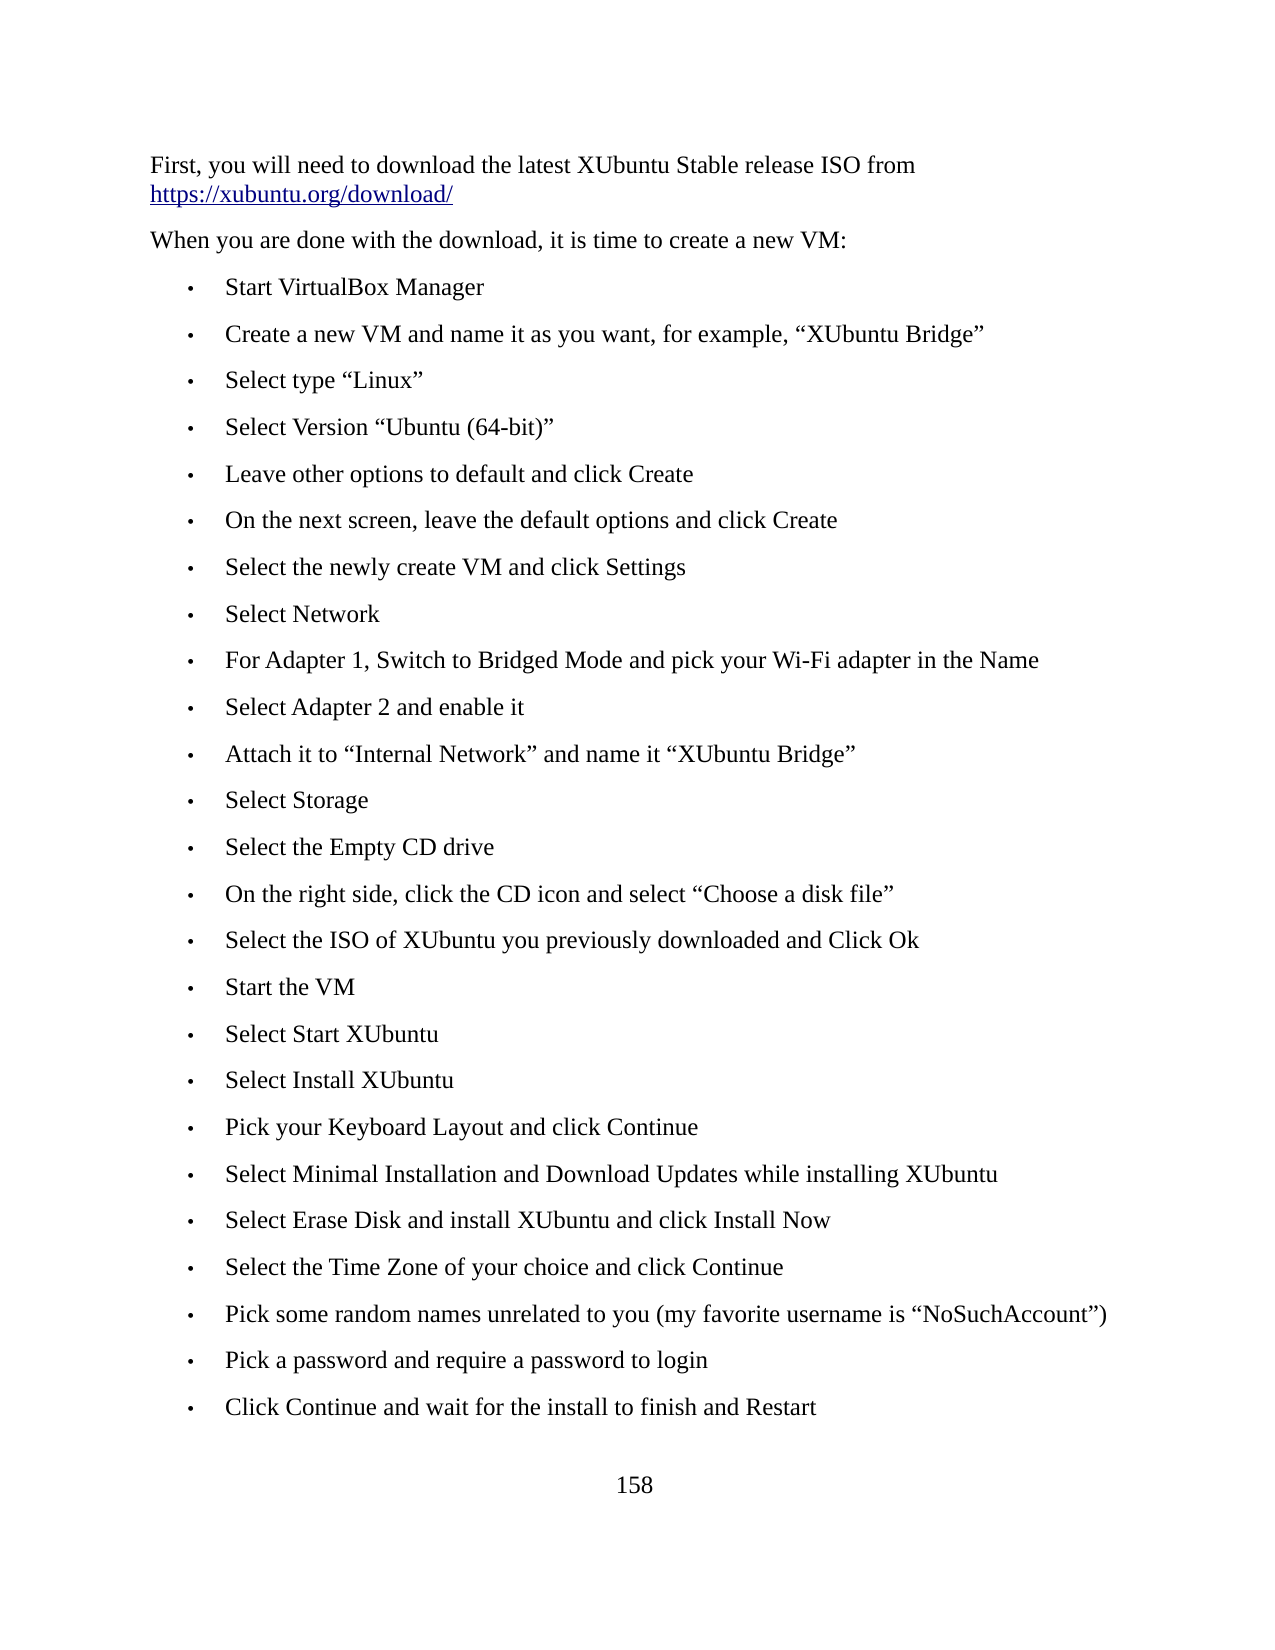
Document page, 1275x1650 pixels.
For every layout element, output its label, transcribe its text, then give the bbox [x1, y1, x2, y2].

list Create a new VM and name it as you want, for example, “XUbuntu Bridge” [187, 319, 1125, 347]
list Leave other options to default and click Create [187, 459, 1125, 487]
list Start the VM [187, 972, 1125, 1001]
list Select Version “Ubuntu (64-bit)” [187, 412, 1125, 441]
list Select Erase Disk and install XUbuntu and click Install Now [187, 1205, 1125, 1234]
list Select Network [187, 599, 1125, 627]
list Attach it to “Internal Network” and name it “XUbuntu Bridge” [187, 739, 1125, 767]
list Select the Time Zone of your choice and click Continue [187, 1252, 1125, 1281]
list Click Continue and wait for the install to finish and Restart [187, 1392, 1125, 1421]
list Pick a password and require a password to login [187, 1345, 1125, 1374]
list Start VirtualBox Manager [187, 272, 1125, 301]
list Select Minimal Installation and Download Updates while installing XUbuntu [187, 1159, 1125, 1187]
list On the right side, click the CD icon and select “Choose a disk file” [187, 879, 1125, 907]
list Select Start XUbuntu [187, 1019, 1125, 1047]
list Select the newly create VM and click Settings [187, 552, 1125, 581]
list For Adapter 1, Switch to Bridged Mode and pick your Wi-Fi adapter in the Name [187, 645, 1125, 674]
list Select type “Linux” [187, 365, 1125, 394]
list Pick your Keyboard Layout and click Continue [187, 1112, 1125, 1141]
list Select Storage [187, 785, 1125, 814]
text When you are done with the download, it is time to create a new VM: [150, 225, 1125, 254]
list Select Adapter 2 and enable it [187, 692, 1125, 721]
list Select Install XUbuntu [187, 1065, 1125, 1094]
list Select the ISO of XUbuntu you previously downloaded and Click Ok [187, 925, 1125, 954]
list Pick some random names unrelated to you (my favorite username is “NoSuchAccount”) [187, 1299, 1125, 1327]
text First, you will need to download the latest XUbuntu Stable release ISO from https://xubuntu.org/download/ [150, 150, 1125, 207]
list On the next screen, leave the default options and click Create [187, 505, 1125, 534]
list Select the Empty CD drive [187, 832, 1125, 861]
